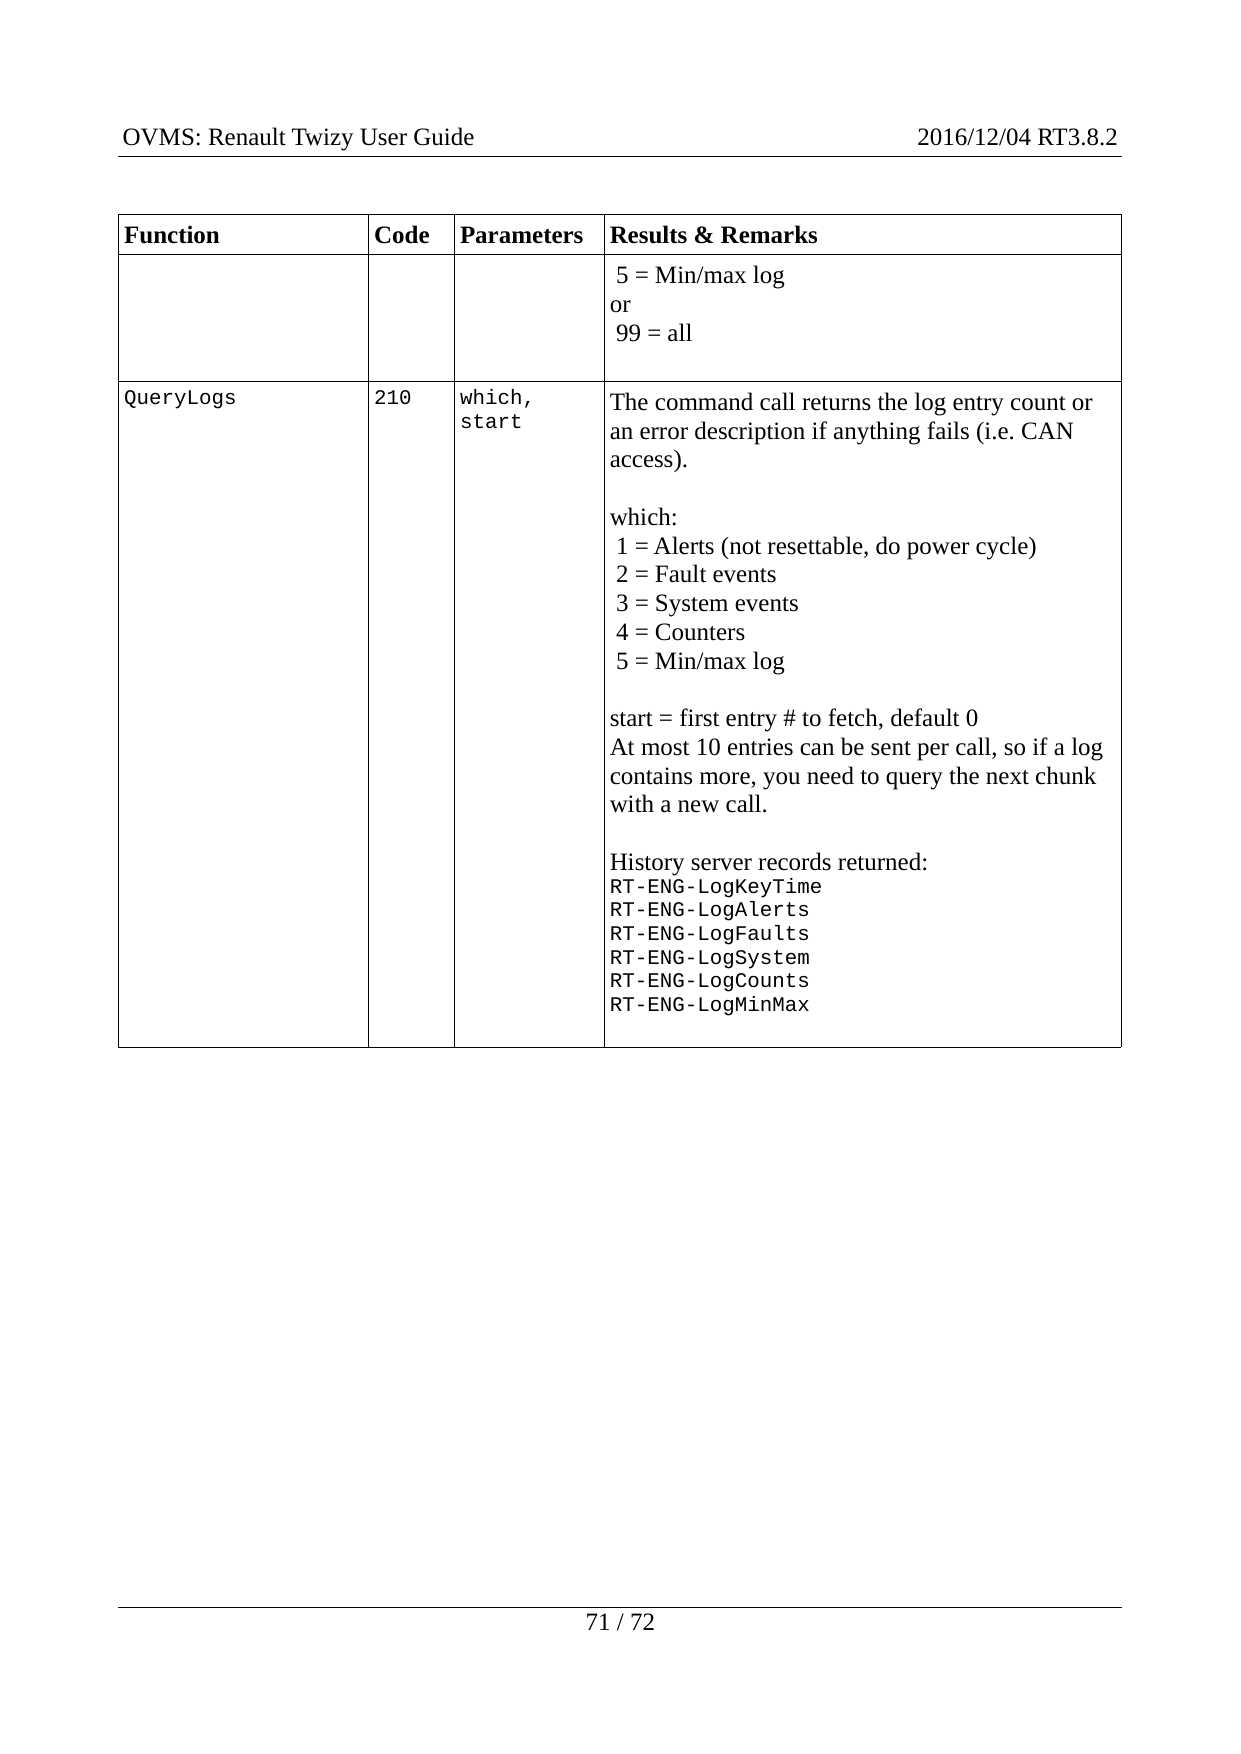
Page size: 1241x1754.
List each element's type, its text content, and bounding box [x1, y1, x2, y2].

table_header Results & Remarks [605, 215, 1121, 254]
table_header Code [369, 215, 454, 254]
table_cell 210 [369, 382, 454, 1047]
table_cell The command call returns the log entry count or an error description if anything fails (i.e. CAN access). which: 1 = Alerts (not resettable, do power cycle) 2 = Fault events 3 = System events 4 = Counters 5 = Min/max log start = first entry # to fetch, default 0 At most 10 entries can be sent per call, so if a log contains more, you need to query the next chunk with a new call. History server records returned: RT-ENG-LogKeyTime RT-ENG-LogAlerts RT-ENG-LogFaults RT-ENG-LogSystem RT-ENG-LogCounts RT-ENG-LogMinMax [605, 382, 1121, 1047]
table_header Function [119, 215, 368, 254]
table_header Parameters [455, 215, 604, 254]
table_cell [369, 255, 454, 381]
table_cell [119, 255, 368, 381]
table_cell 5 = Min/max log or 99 = all [605, 255, 1121, 381]
table_cell which, start [455, 382, 604, 1047]
table_cell QueryLogs [119, 382, 368, 1047]
table_cell [455, 255, 604, 381]
